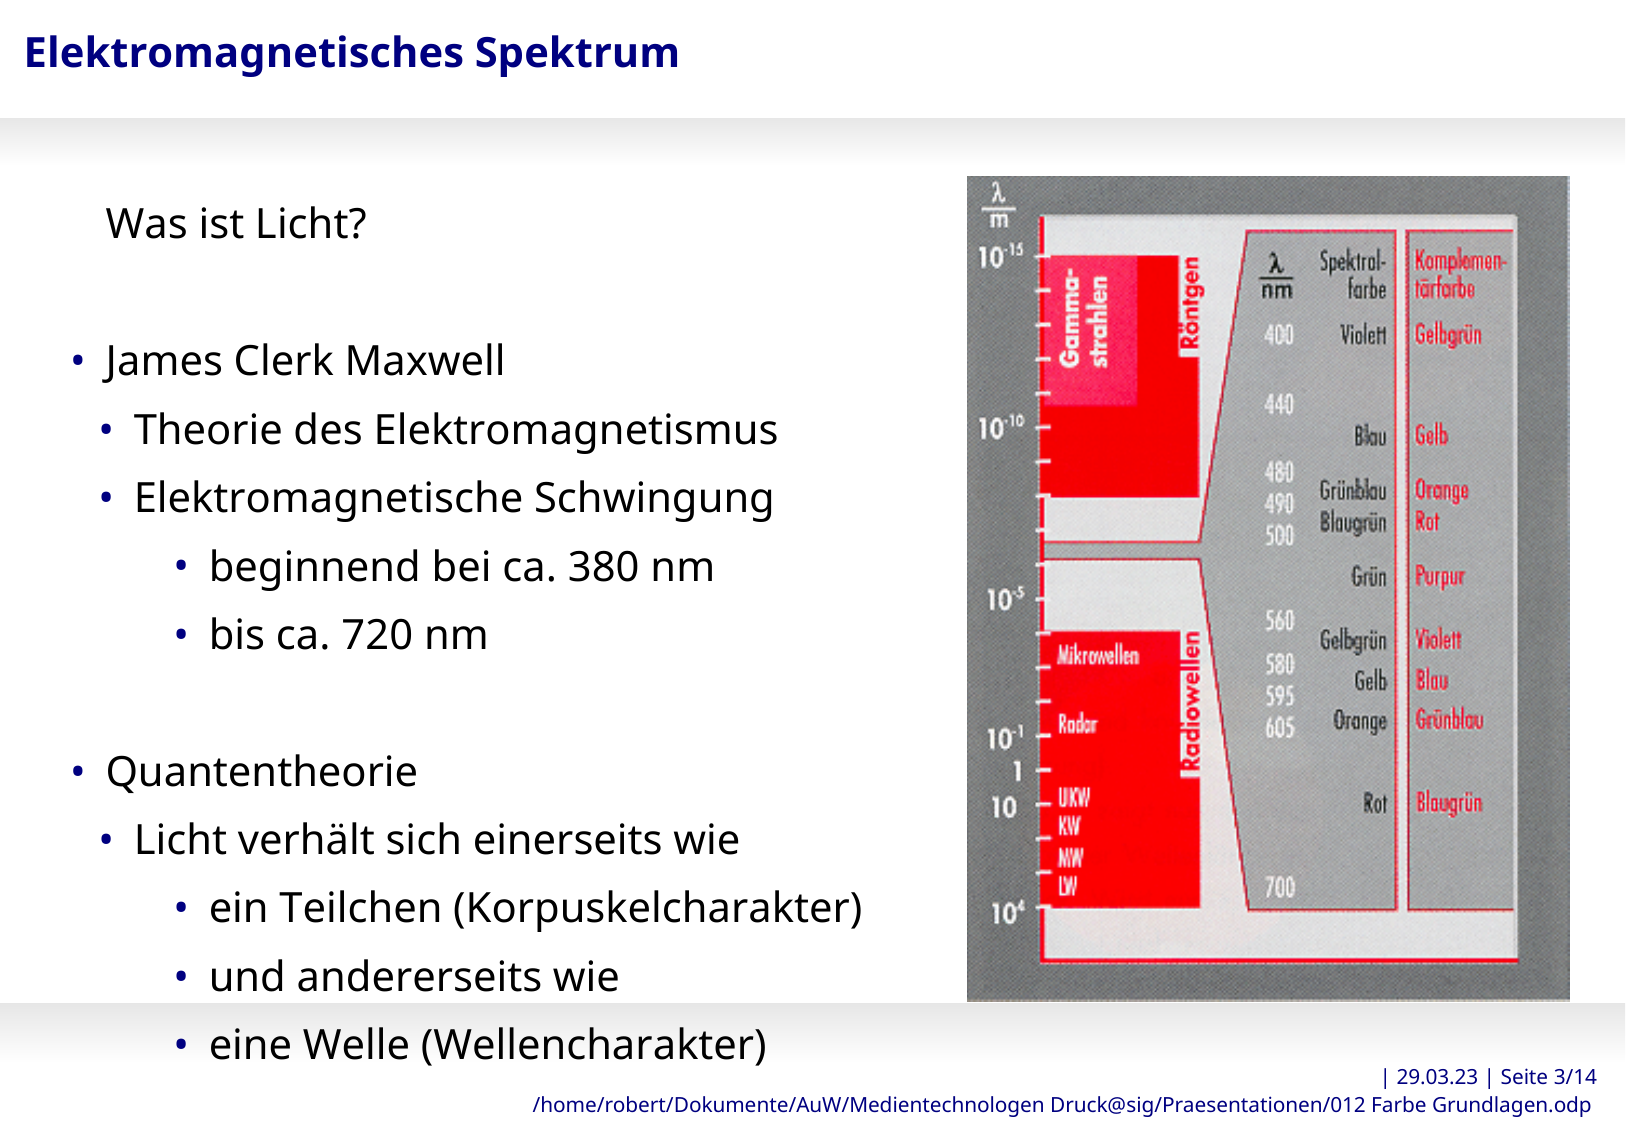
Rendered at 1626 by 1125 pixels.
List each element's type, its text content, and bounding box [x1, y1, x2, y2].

list Was ist Licht? James Clerk Maxwell Theorie des Elektromagnetismus Elektromagnetische Schwingung beginnend bei ca. 380 nm bis ca. 720 nm Quantentheorie Licht verhält sich einerseits wie ein Teilchen (Korpuskelcharakter) und andererseits wie eine Welle (Wellencharakter) Wahrnehmung Visueller Sinneseindruck [23, 182, 945, 1075]
title Elektromagnetisches Spektrum [23, 11, 1600, 130]
picture [967, 176, 1570, 1002]
